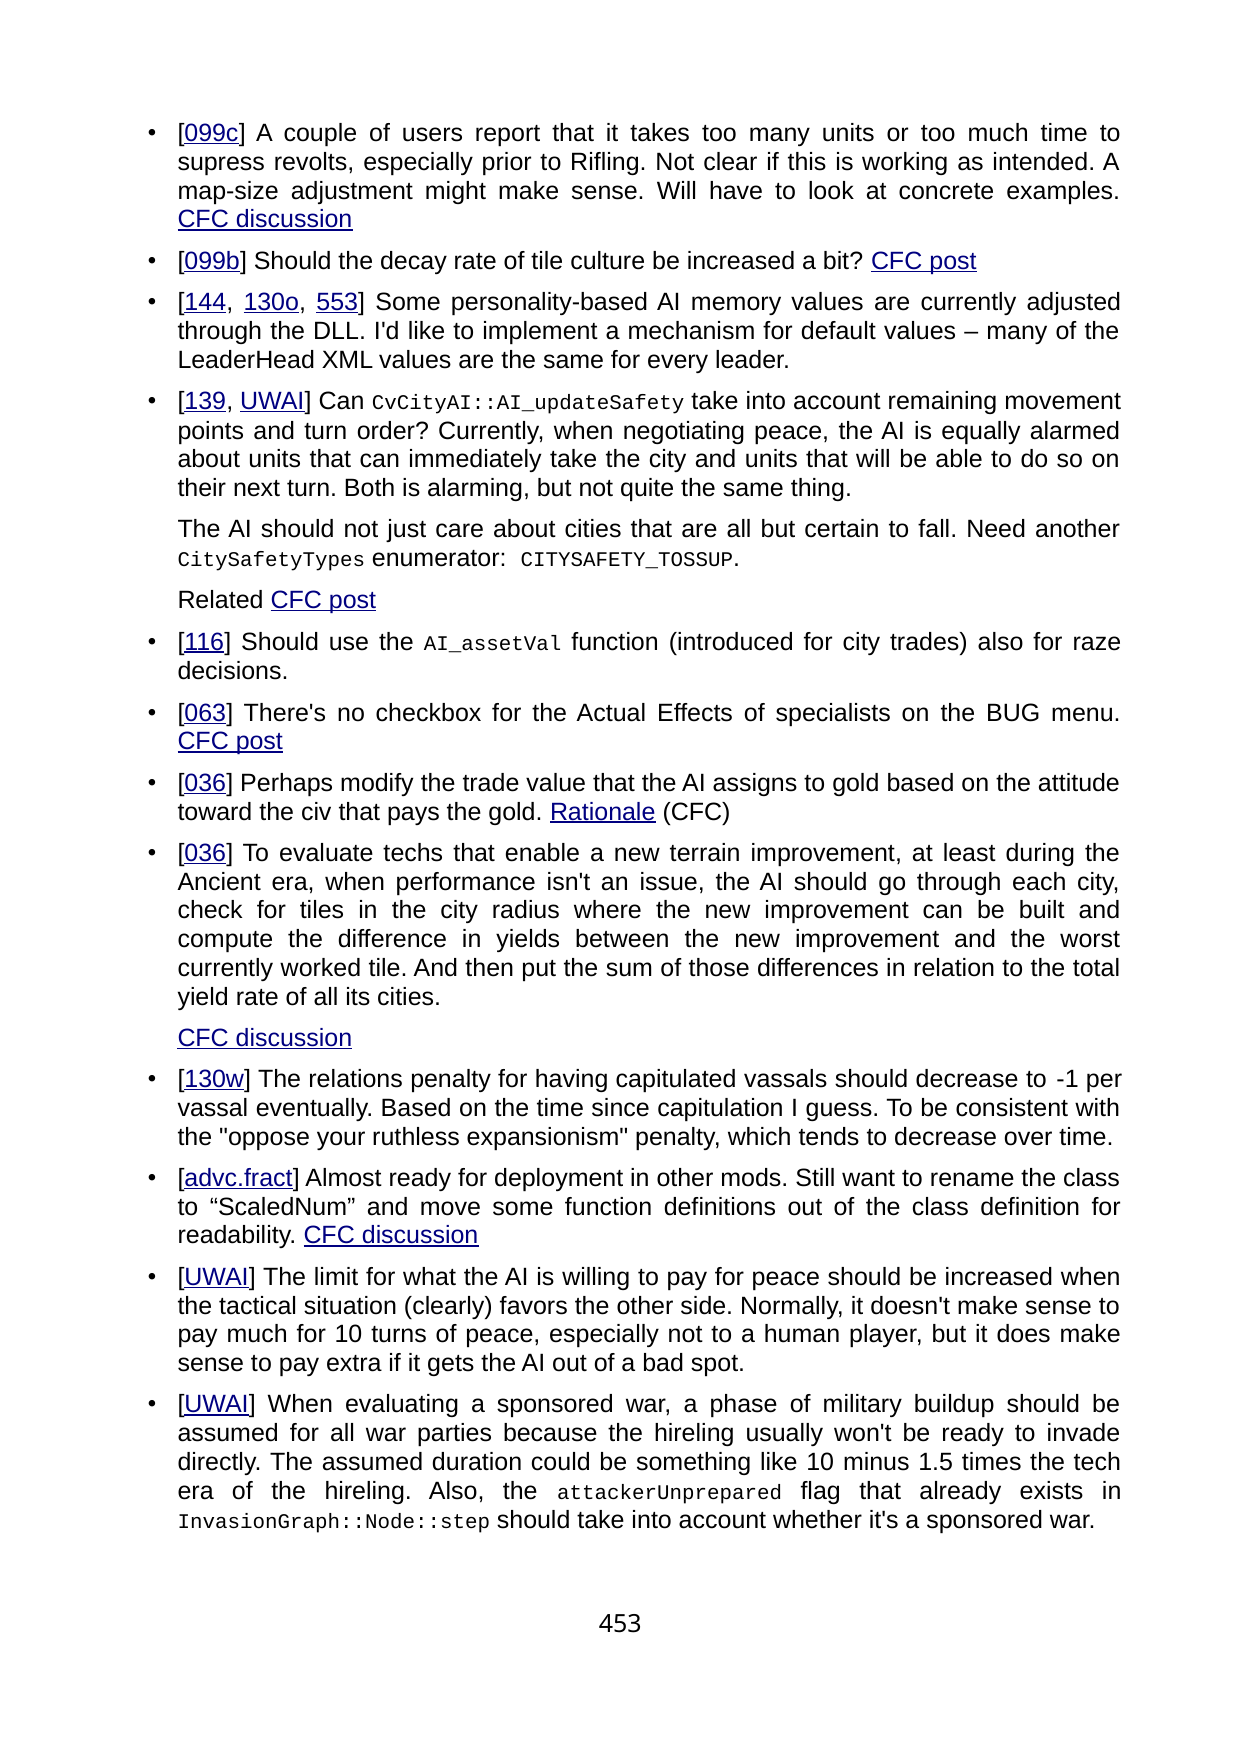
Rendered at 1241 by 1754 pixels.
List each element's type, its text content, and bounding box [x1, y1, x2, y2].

list [144, 130o, 553] Some personality-based AI memory values are currently adjusted through the DLL. I'd like to implement a mechanism for default values – many of the LeaderHead XML values are the same for every leader. [148, 287, 1122, 373]
list [139, UWAI] Can CvCityAI::AI_updateSafety take into account remaining movement points and turn order? Currently, when negotiating peace, the AI is equally alarmed about units that can immediately take the city and units that will be able to do so on their next turn. Both is alarming, but not quite the same thing. [148, 386, 1122, 502]
list [116] Should use the AI_assetVal function (introduced for city trades) also for raze decisions. [148, 627, 1122, 685]
list [036] To evaluate techs that enable a new terrain improvement, at least during the Ancient era, when performance isn't an issue, the AI should go through each city, check for tiles in the city radius where the new improvement can be built and compute the difference in yields between the new improvement and the worst currently worked tile. And then put the sum of those differences in relation to the total yield rate of all its cities. [148, 838, 1122, 1010]
list [UWAI] When evaluating a sponsored war, a phase of military buildup should be assumed for all war parties because the hireling usually won't be ready to invade directly. The assumed duration could be something like 10 minus 1.5 times the tech era of the hireling. Also, the attackerUnprepared flag that already exists in InvasionGraph::Node::step should take into account whether it's a sponsored war. [148, 1389, 1122, 1535]
list [130w] The relations penalty for having capitulated vassals should decrease to ‑1 per vassal eventually. Based on the time since capitulation I guess. To be consistent with the "oppose your ruthless expansionism" penalty, which tends to decrease over time. [148, 1064, 1122, 1150]
list [099b] Should the decay rate of tile culture be increased a bit? CFC post [148, 246, 1122, 274]
list [063] There's no checkbox for the Actual Effects of specialists on the BUG menu. CFC post [148, 697, 1122, 755]
list [099c] A couple of users report that it takes too many units or too much time to supress revolts, especially prior to Rifling. Not clear if this is working as intended. A map-size adjustment might make sense. Will have to look at concrete examples. CFC discussion [148, 118, 1122, 233]
list [UWAI] The limit for what the AI is willing to pay for peace should be increased when the tactical situation (clearly) favors the other side. Normally, it doesn't make sense to pay much for 10 turns of peace, especially not to a human player, but it does make sense to pay extra if it gets the AI out of a bad spot. [148, 1262, 1122, 1377]
list Related CFC post [148, 585, 1122, 614]
list CFC discussion [148, 1023, 1122, 1052]
list [advc.fract] Almost ready for deployment in other mods. Still want to rename the class to “ScaledNum” and move some function definitions out of the class definition for readability. CFC discussion [148, 1163, 1122, 1249]
list The AI should not just care about cities that are all but certain to fall. Need another CitySafetyTypes enumerator: CITYSAFETY_TOSSUP. [148, 514, 1122, 573]
list [036] Perhaps modify the trade value that the AI assigns to gold based on the attitude toward the civ that pays the gold. Rationale (CFC) [148, 768, 1122, 825]
